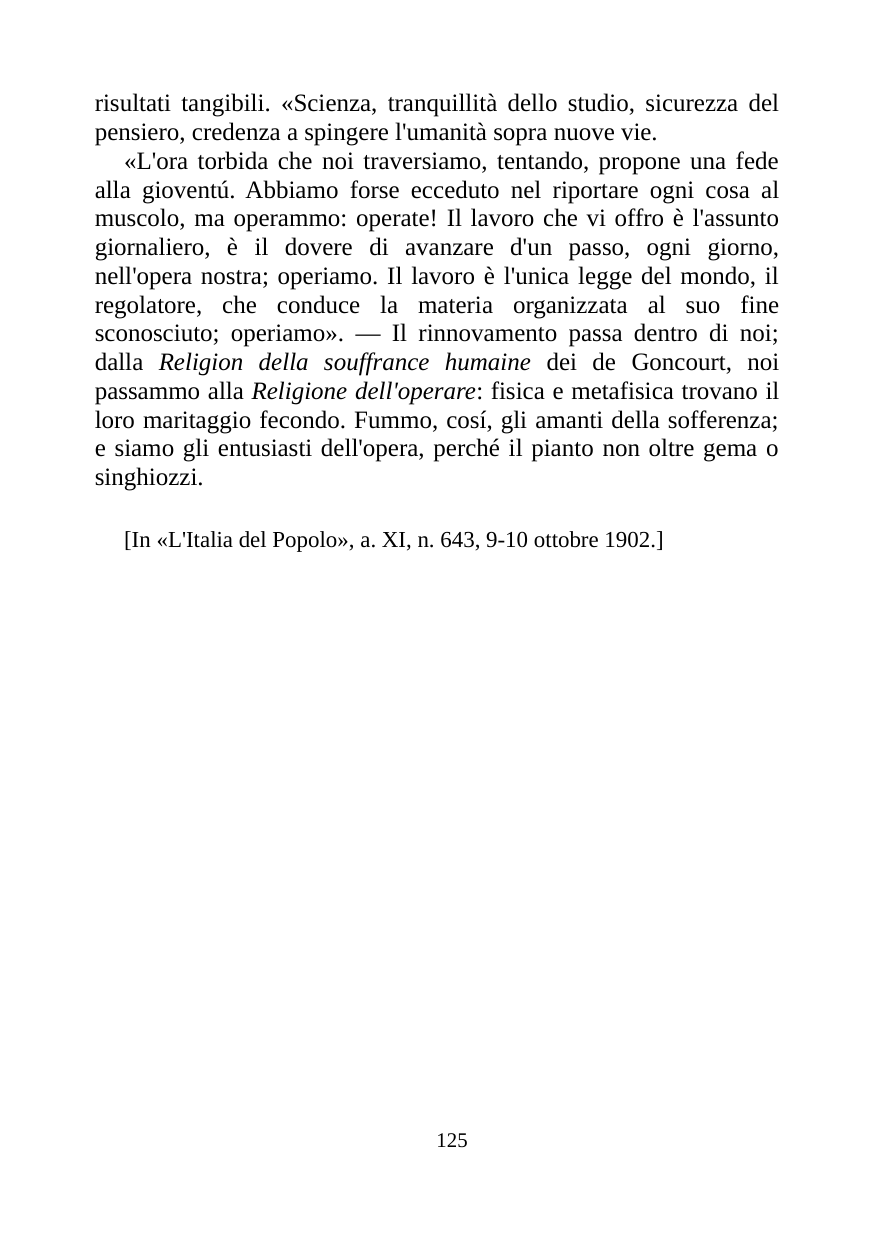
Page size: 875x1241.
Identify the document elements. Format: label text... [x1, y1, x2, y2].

text [In «L'Italia del Popolo», a. XI, n. 643, 9-10 ottobre 1902.] [94, 526, 779, 553]
text risultati tangibili. «Scienza, tranquillità dello studio, sicurezza del pensiero, credenza a spingere l'umanità sopra nuove vie. [94, 88, 779, 146]
text «L'ora torbida che noi traversiamo, tentando, propone una fede alla gioventú. Abbiamo forse ecceduto nel riportare ogni cosa al muscolo, ma operammo: operate! Il lavoro che vi offro è l'assunto giornaliero, è il dovere di avanzare d'un passo, ogni giorno, nell'opera nostra; operiamo. Il lavoro è l'unica legge del mondo, il regolatore, che conduce la materia organizzata al suo fine sconosciuto; operiamo». — Il rinnovamento passa dentro di noi; dalla Religion della souffrance humaine dei de Goncourt, noi passammo alla Religione dell'operare: fisica e metafisica trovano il loro maritaggio fecondo. Fummo, cosí, gli amanti della sofferenza; e siamo gli entusiasti dell'opera, perché il pianto non oltre gema o singhiozzi. [94, 146, 779, 491]
